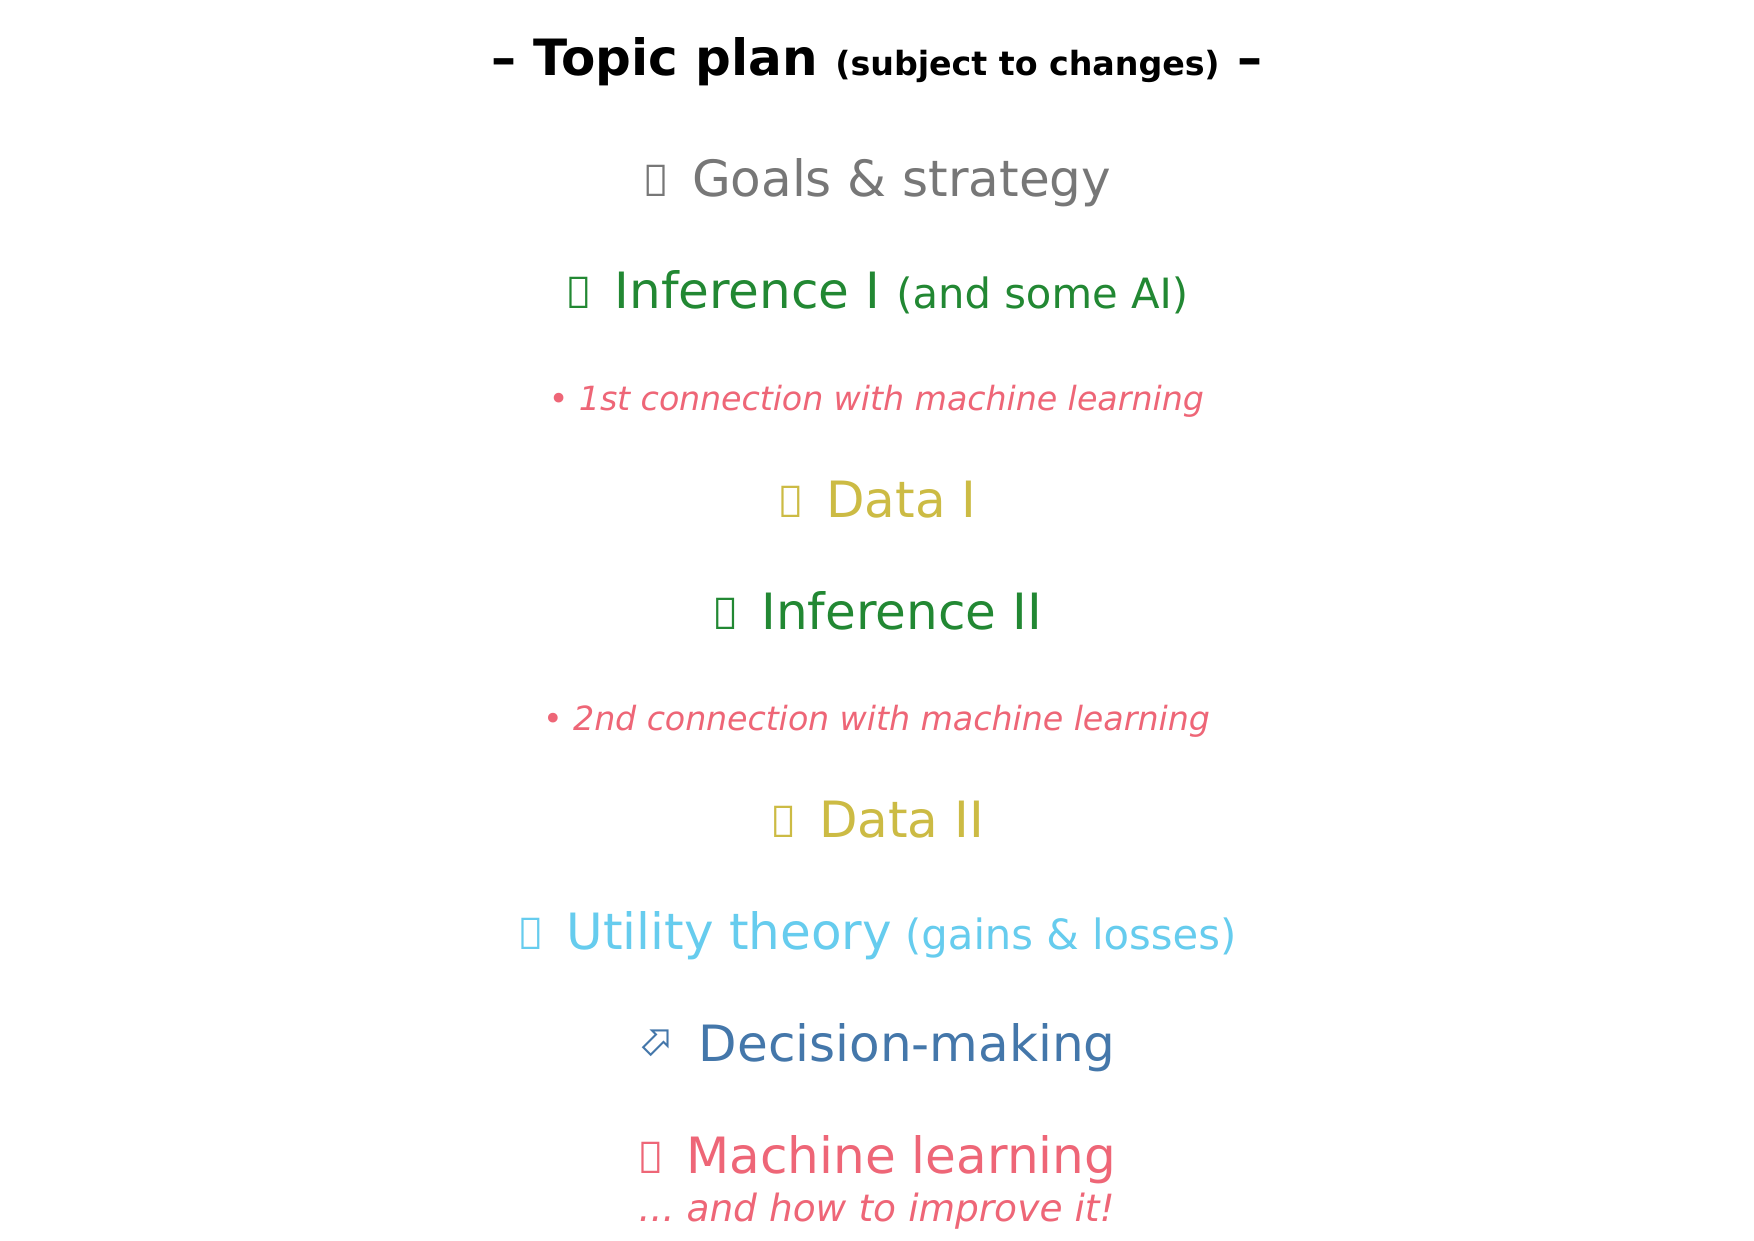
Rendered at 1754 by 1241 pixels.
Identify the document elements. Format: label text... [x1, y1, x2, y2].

text_box – Topic plan (subject to changes) –  Goals & strategy  Inference I (and some AI) • 1st connection with machine learning  Data I  Inference II • 2nd connection with machine learning  Data II  Utility theory (gains & losses)  Decision-making  Machine learning ... and how to improve it! [476, 21, 1278, 1209]
